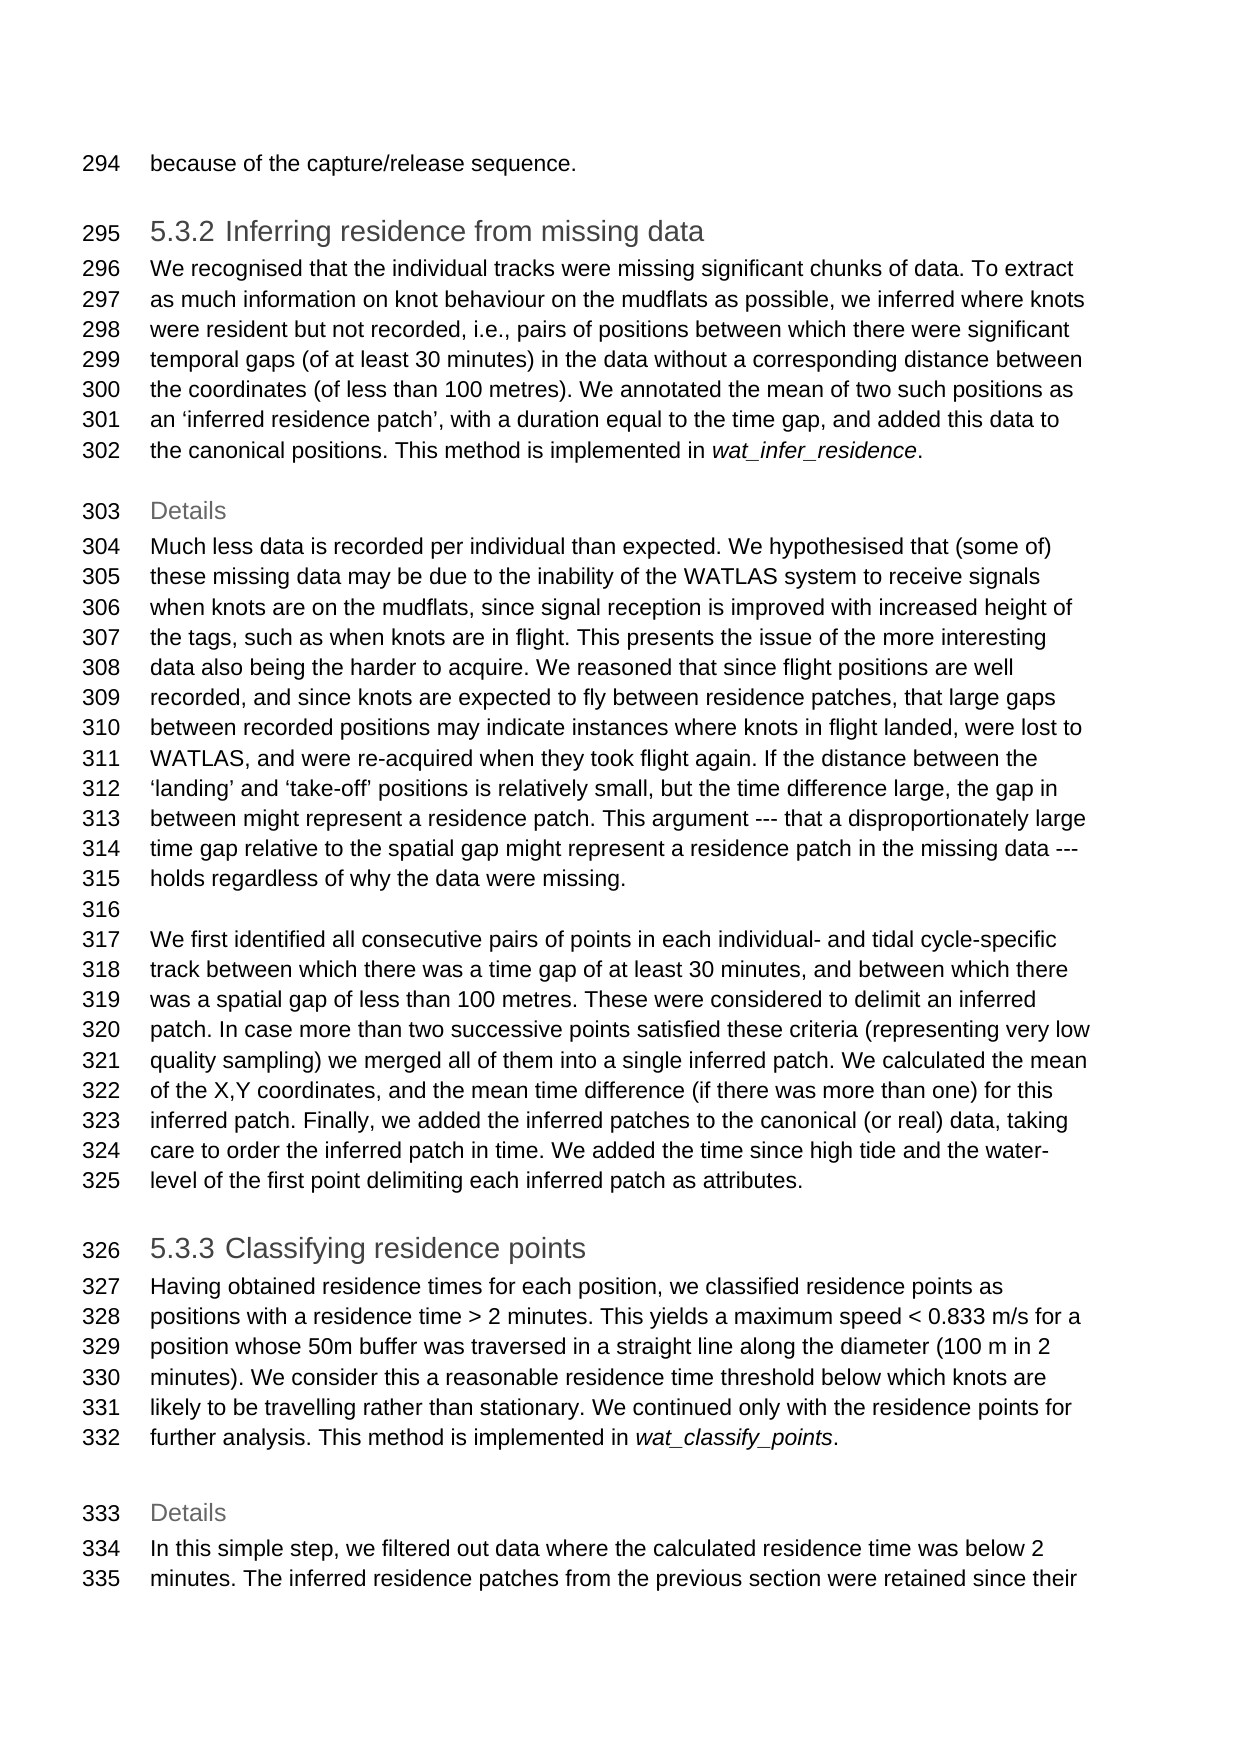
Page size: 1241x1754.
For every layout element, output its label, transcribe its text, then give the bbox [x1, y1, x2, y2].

text In this simple step, we filtered out data where the calculated residence time was below 2 minutes. The inferred residence patches from the previous section were retained since their [150, 1535, 1091, 1592]
subtitle Details [150, 1498, 1091, 1527]
text We recognised that the individual tracks were missing significant chunks of data. To extract as much information on knot behaviour on the mudflats as possible, we inferred where knots were resident but not recorded, i.e., pairs of positions between which there were significant temporal gaps (of at least 30 minutes) in the data without a corresponding distance between the coordinates (of less than 100 metres). We annotated the mean of two such positions as an ‘inferred residence patch’, with a duration equal to the time gap, and added this data to the canonical positions. This method is implemented in wat_infer_residence. [150, 255, 1091, 463]
text Much less data is recorded per individual than expected. We hypothesised that (some of) these missing data may be due to the inability of the WATLAS system to receive signals when knots are on the mudflats, since signal reception is improved with increased height of the tags, such as when knots are in flight. This presents the issue of the more interesting data also being the harder to acquire. We reasoned that since flight positions are well recorded, and since knots are expected to fly between residence patches, that large gaps between recorded positions may indicate instances where knots in flight landed, were lost to WATLAS, and were re-acquired when they took flight again. If the distance between the ‘landing’ and ‘take-off’ positions is relatively small, but the time difference large, the gap in between might represent a residence patch. This argument --- that a disproportionately large time gap relative to the spatial gap might represent a residence patch in the missing data --- holds regardless of why the data were missing. [150, 533, 1091, 892]
text We first identified all consecutive pairs of points in each individual- and tidal cycle-specific track between which there was a time gap of at least 30 minutes, and between which there was a spatial gap of less than 100 metres. These were considered to delimit an inferred patch. In case more than two successive points satisfied these criteria (representing very low quality sampling) we merged all of them into a single inferred patch. We calculated the mean of the X,Y coordinates, and the mean time difference (if there was more than one) for this inferred patch. Finally, we added the inferred patches to the canonical (or real) data, taking care to order the inferred patch in time. We added the time since high tide and the water-level of the first point delimiting each inferred patch as attributes. [150, 926, 1091, 1194]
text because of the capture/release sequence. [150, 150, 1091, 176]
subtitle Details [150, 496, 1091, 525]
subtitle Inferring residence from missing data [150, 213, 1091, 247]
text Having obtained residence times for each position, we classified residence points as positions with a residence time > 2 minutes. This yields a maximum speed < 0.833 m/s for a position whose 50m buffer was traversed in a straight line along the diameter (100 m in 2 minutes). We consider this a reasonable residence time threshold below which knots are likely to be travelling rather than stationary. We continued only with the residence points for further analysis. This method is implemented in wat_classify_points. [150, 1273, 1091, 1450]
subtitle Classifying residence points [150, 1231, 1091, 1264]
